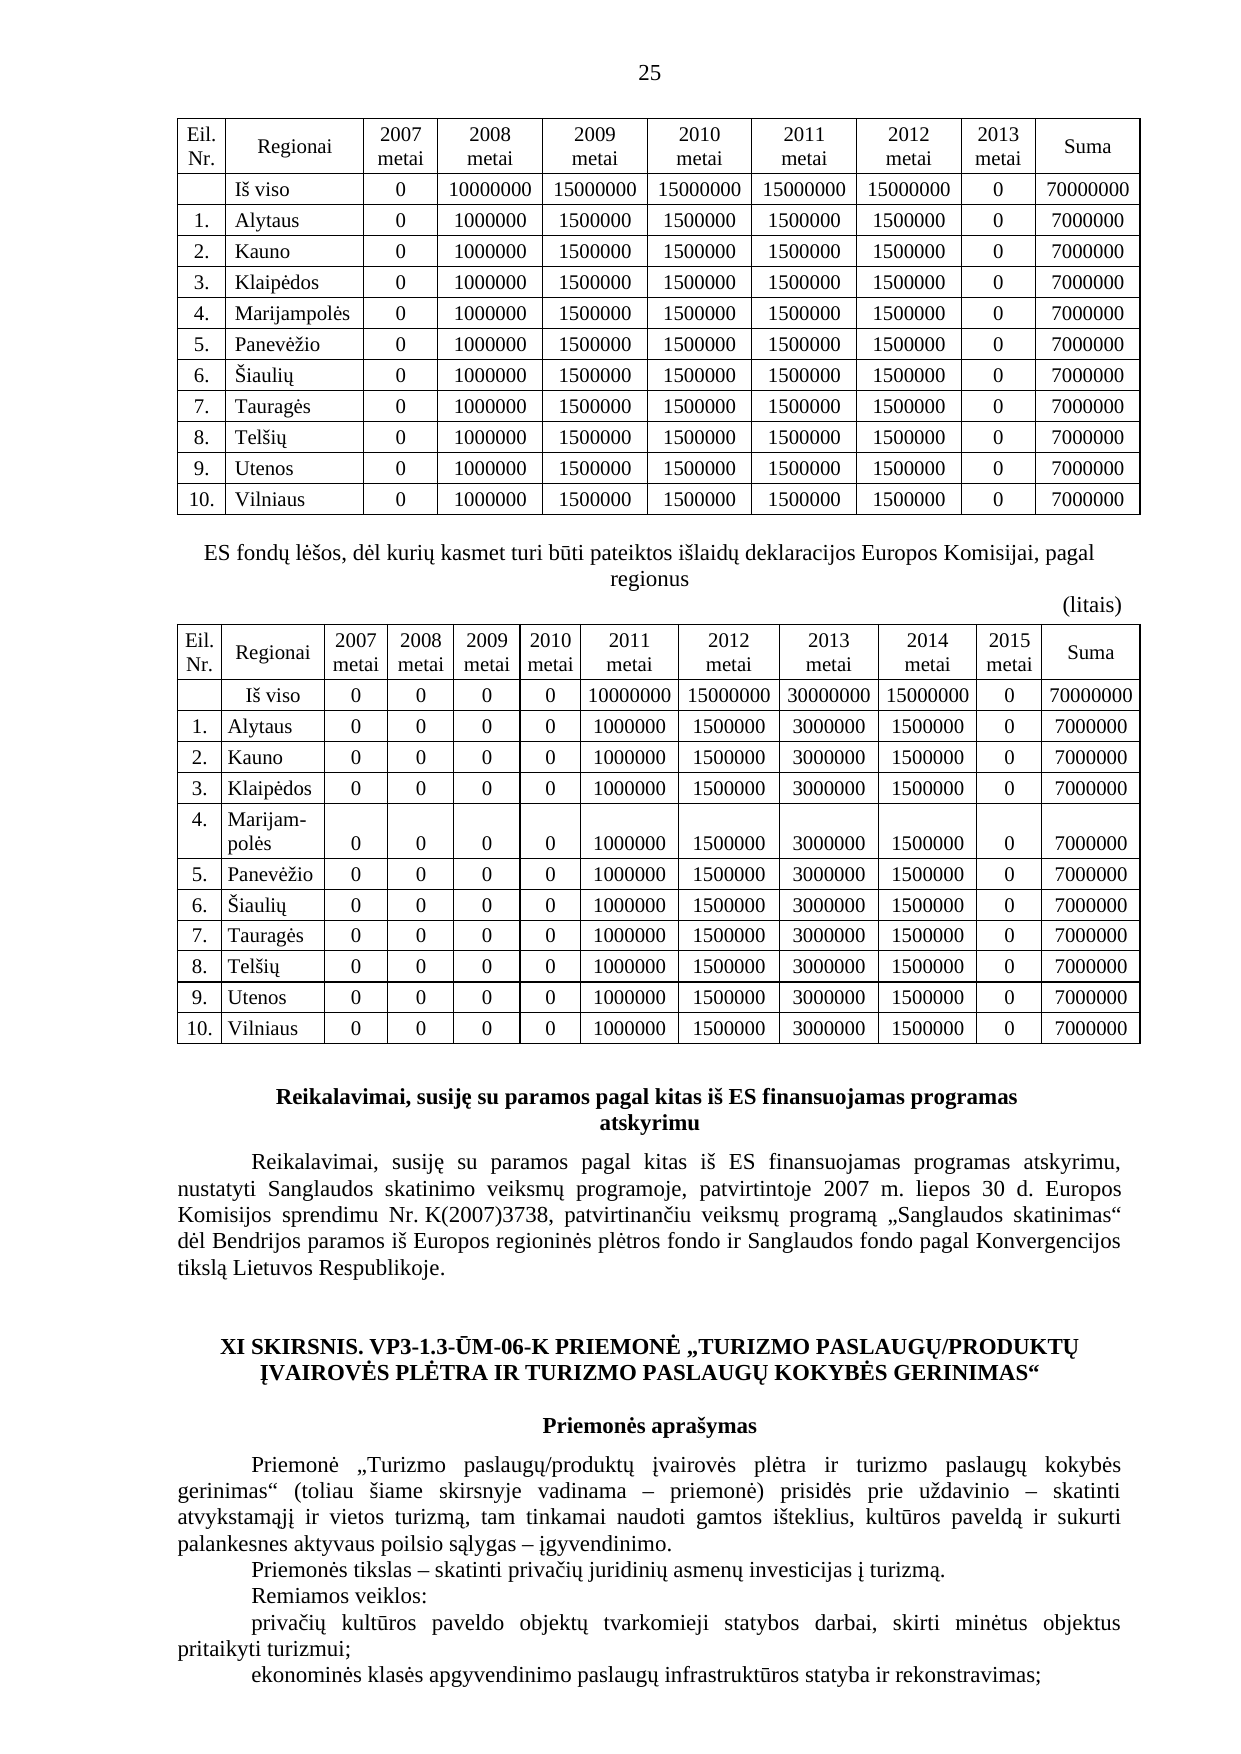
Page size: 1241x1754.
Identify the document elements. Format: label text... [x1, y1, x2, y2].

table_cell 7000000 [1042, 890, 1139, 919]
table_cell 1. [178, 711, 221, 741]
table_cell 1000000 [438, 422, 542, 452]
table_cell 7000000 [1042, 983, 1139, 1012]
table_cell 7000000 [1036, 453, 1139, 482]
table_cell 1500000 [543, 205, 647, 235]
table_cell 0 [325, 742, 387, 772]
table_cell 0 [962, 484, 1035, 513]
table_cell 7000000 [1036, 391, 1139, 421]
table_cell 6. [178, 890, 221, 919]
table_cell 1500000 [752, 453, 856, 482]
table_cell 7. [178, 921, 221, 950]
table_cell 0 [388, 890, 453, 919]
table_cell 1500000 [648, 298, 751, 328]
table_cell 0 [521, 804, 580, 858]
table_cell 1500000 [857, 329, 961, 359]
table_cell 15000000 [679, 680, 779, 710]
table_cell 0 [325, 1013, 387, 1043]
table_cell 0 [325, 983, 387, 1012]
table_cell 4. [178, 804, 221, 858]
table_cell 0 [454, 890, 519, 919]
table_cell 0 [454, 1013, 519, 1043]
table_header 2008 metai [438, 119, 542, 173]
table_cell 3000000 [780, 859, 878, 888]
table_cell 1000000 [581, 921, 678, 950]
table_cell 1500000 [752, 267, 856, 297]
table_cell 7000000 [1036, 205, 1139, 235]
table_header 2011 metai [752, 119, 856, 173]
table_cell Alytaus [222, 711, 324, 741]
table_header 2009 metai [454, 625, 519, 679]
table_cell 0 [962, 391, 1035, 421]
table_cell 7. [178, 391, 225, 421]
table_cell 0 [977, 921, 1041, 950]
table_cell 1500000 [857, 267, 961, 297]
table_cell 1500000 [648, 453, 751, 482]
table_cell 0 [962, 174, 1035, 204]
table_cell 1500000 [679, 951, 779, 981]
table_header 2015 metai [977, 625, 1041, 679]
table_cell 1500000 [679, 1013, 779, 1043]
table_cell 2. [178, 742, 221, 772]
table_cell 5. [178, 859, 221, 888]
table_cell 1000000 [581, 890, 678, 919]
table_cell Klaipėdos [222, 773, 324, 803]
table_cell 0 [962, 453, 1035, 482]
table_cell 3000000 [780, 983, 878, 1012]
table_cell 7000000 [1036, 360, 1139, 390]
table_cell 0 [521, 742, 580, 772]
table_cell 7000000 [1042, 921, 1139, 950]
table_cell 1500000 [879, 711, 976, 741]
table_cell 1500000 [648, 236, 751, 266]
table_cell 1500000 [543, 360, 647, 390]
table_cell 1000000 [438, 236, 542, 266]
table_cell 1500000 [752, 391, 856, 421]
table_cell 1500000 [752, 360, 856, 390]
table_cell 7000000 [1042, 859, 1139, 888]
table_cell 1500000 [879, 921, 976, 950]
table_cell 6. [178, 360, 225, 390]
table_cell 1500000 [857, 360, 961, 390]
table_cell 1000000 [581, 804, 678, 858]
table_cell 0 [454, 742, 519, 772]
table_cell 1000000 [438, 360, 542, 390]
table_cell 7000000 [1042, 951, 1139, 981]
table_cell 7000000 [1042, 1013, 1139, 1043]
table_header 2010 metai [648, 119, 751, 173]
table_cell 1500000 [543, 267, 647, 297]
table_cell 0 [521, 680, 580, 710]
table_cell 1500000 [752, 422, 856, 452]
table_cell 8. [178, 422, 225, 452]
table_cell [178, 174, 225, 204]
text Reikalavimai, susiję su paramos pagal kitas iš ES finansuojamas programas atskyrimu [177, 1083, 1122, 1136]
table_cell 0 [454, 951, 519, 981]
table_cell 1000000 [438, 329, 542, 359]
table_cell 7000000 [1042, 773, 1139, 803]
table_cell 0 [364, 422, 437, 452]
table_cell 1000000 [581, 983, 678, 1012]
table_cell Iš viso [222, 680, 324, 710]
table_cell 1500000 [879, 804, 976, 858]
table_header Eil. Nr. [178, 119, 225, 173]
text ES fondų lėšos, dėl kurių kasmet turi būti pateiktos išlaidų deklaracijos Europos Komisijai, pagal regionus [177, 538, 1122, 591]
table_header 2009 metai [543, 119, 647, 173]
table_cell 2. [178, 236, 225, 266]
table_cell 0 [962, 360, 1035, 390]
table_header Eil. Nr. [178, 625, 221, 679]
table_cell 0 [521, 711, 580, 741]
table_cell 5. [178, 329, 225, 359]
table_cell 0 [388, 951, 453, 981]
table_cell 0 [977, 890, 1041, 919]
table_cell 1500000 [879, 773, 976, 803]
table_cell 1500000 [879, 890, 976, 919]
table_cell 15000000 [879, 680, 976, 710]
table_cell 0 [388, 742, 453, 772]
table_cell 0 [325, 951, 387, 981]
table_cell 0 [364, 329, 437, 359]
table_cell 1000000 [438, 298, 542, 328]
table_cell 3000000 [780, 804, 878, 858]
table_cell 0 [977, 804, 1041, 858]
table_cell 1500000 [752, 484, 856, 513]
table_cell 0 [521, 921, 580, 950]
table_cell 1500000 [679, 921, 779, 950]
table_cell 1500000 [543, 329, 647, 359]
table_cell 0 [977, 859, 1041, 888]
table_cell 7000000 [1036, 422, 1139, 452]
table_cell 0 [364, 205, 437, 235]
table_cell 1500000 [543, 422, 647, 452]
table_cell 7000000 [1036, 329, 1139, 359]
table_cell 3000000 [780, 890, 878, 919]
table_cell 1500000 [879, 983, 976, 1012]
table_cell 1500000 [752, 298, 856, 328]
table_cell 0 [388, 711, 453, 741]
table_cell 1000000 [438, 205, 542, 235]
table_cell Marijam­polės [222, 804, 324, 858]
text Priemonės tikslas – skatinti privačių juridinių asmenų investicijas į turizmą. [177, 1556, 1122, 1582]
table_cell Telšių [222, 951, 324, 981]
table_cell 3. [178, 267, 225, 297]
table_cell 1000000 [581, 1013, 678, 1043]
table_cell 3000000 [780, 742, 878, 772]
table_cell 0 [454, 804, 519, 858]
table_cell 0 [388, 773, 453, 803]
table_cell 1500000 [679, 890, 779, 919]
table_cell 7000000 [1042, 711, 1139, 741]
table_cell Tauragės [226, 391, 363, 421]
table_cell 0 [364, 484, 437, 513]
table_cell 1500000 [679, 773, 779, 803]
table_cell 0 [364, 236, 437, 266]
table_cell 0 [388, 983, 453, 1012]
table_cell 1500000 [543, 453, 647, 482]
table_cell 1500000 [752, 329, 856, 359]
table_cell 1000000 [438, 391, 542, 421]
table_cell 3000000 [780, 921, 878, 950]
table_cell 1500000 [879, 1013, 976, 1043]
table_cell 1500000 [543, 236, 647, 266]
table_header 2014 metai [879, 625, 976, 679]
table_cell 0 [977, 1013, 1041, 1043]
table_cell 15000000 [752, 174, 856, 204]
table_cell 1500000 [679, 804, 779, 858]
table_header 2012 metai [857, 119, 961, 173]
table_cell 9. [178, 983, 221, 1012]
table_cell 1500000 [679, 711, 779, 741]
table_cell Utenos [222, 983, 324, 1012]
table_header Regionai [222, 625, 324, 679]
table_cell 7000000 [1036, 236, 1139, 266]
table_cell 0 [521, 1013, 580, 1043]
table_cell 0 [977, 951, 1041, 981]
table_cell 3. [178, 773, 221, 803]
text Priemonė „Turizmo paslaugų/produktų įvairovės plėtra ir turizmo paslaugų kokybės gerinimas“ (toliau šiame skirsnyje vadinama – priemonė) prisidės prie uždavinio – skatinti atvykstamąjį ir vietos turizmą, tam tinkamai naudoti gamtos išteklius, kultūros paveldą ir sukurti palankesnes aktyvaus poilsio sąlygas – įgyvendinimo. [177, 1451, 1122, 1556]
table_cell 4. [178, 298, 225, 328]
table_cell 0 [325, 711, 387, 741]
table_cell 0 [388, 921, 453, 950]
table_header 2007 metai [364, 119, 437, 173]
table_cell 0 [454, 859, 519, 888]
table_cell Panevėžio [222, 859, 324, 888]
table_cell 0 [454, 983, 519, 1012]
table_cell 1500000 [752, 205, 856, 235]
table_cell Kauno [226, 236, 363, 266]
table_cell Kauno [222, 742, 324, 772]
table_cell 70000000 [1042, 680, 1139, 710]
table_cell 0 [454, 921, 519, 950]
table_cell 0 [388, 1013, 453, 1043]
text ekonominės klasės apgyvendinimo paslaugų infrastruktūros statyba ir rekonstravimas; [177, 1662, 1122, 1688]
table_cell 0 [962, 236, 1035, 266]
table_cell 0 [962, 205, 1035, 235]
table_cell 70000000 [1036, 174, 1139, 204]
table_cell 0 [325, 859, 387, 888]
table_cell 0 [325, 680, 387, 710]
table_cell Telšių [226, 422, 363, 452]
table_cell 30000000 [780, 680, 878, 710]
text Remiamos veiklos: [177, 1582, 1122, 1609]
table_header 2008 metai [388, 625, 453, 679]
table_cell 1500000 [879, 951, 976, 981]
table_cell Iš viso [226, 174, 363, 204]
table_cell 0 [388, 680, 453, 710]
table_cell 8. [178, 951, 221, 981]
table_cell 0 [364, 453, 437, 482]
table_cell Alytaus [226, 205, 363, 235]
table_cell 0 [977, 680, 1041, 710]
table_cell 1000000 [581, 859, 678, 888]
table_cell 0 [388, 859, 453, 888]
table_cell Šiaulių [226, 360, 363, 390]
table_cell Tauragės [222, 921, 324, 950]
table_cell 7000000 [1036, 484, 1139, 513]
table_cell Marijampolės [226, 298, 363, 328]
table_cell 1500000 [648, 360, 751, 390]
table_header 2013 metai [780, 625, 878, 679]
table_cell 0 [364, 267, 437, 297]
table_cell 1500000 [679, 983, 779, 1012]
table_cell 10000000 [581, 680, 678, 710]
table_cell Vilniaus [222, 1013, 324, 1043]
table_cell 0 [325, 890, 387, 919]
table_cell 0 [977, 742, 1041, 772]
table_cell 1500000 [648, 329, 751, 359]
table_cell 1000000 [581, 742, 678, 772]
table_cell 1500000 [648, 391, 751, 421]
table_cell 1500000 [857, 205, 961, 235]
table_cell 1500000 [648, 422, 751, 452]
table_cell 1500000 [857, 236, 961, 266]
table_cell 1500000 [543, 391, 647, 421]
table_header 2013 metai [962, 119, 1035, 173]
table_cell 1500000 [857, 422, 961, 452]
table_cell 0 [962, 267, 1035, 297]
table_cell 1500000 [679, 742, 779, 772]
table_cell 1500000 [857, 453, 961, 482]
table_cell 1500000 [752, 236, 856, 266]
table_cell 0 [521, 983, 580, 1012]
table_cell 1500000 [543, 484, 647, 513]
table_cell 0 [325, 921, 387, 950]
table_cell 0 [962, 298, 1035, 328]
table_cell 0 [521, 890, 580, 919]
table_cell 15000000 [543, 174, 647, 204]
table_cell 0 [977, 983, 1041, 1012]
table_cell 0 [521, 773, 580, 803]
table_cell 0 [962, 422, 1035, 452]
table_cell 0 [521, 951, 580, 981]
table_cell 1000000 [581, 773, 678, 803]
table_cell 3000000 [780, 1013, 878, 1043]
table_cell 0 [977, 773, 1041, 803]
table_cell 1000000 [581, 951, 678, 981]
table_cell 0 [454, 711, 519, 741]
table_cell 10. [178, 1013, 221, 1043]
table_cell 0 [977, 711, 1041, 741]
table_cell 10. [178, 484, 225, 513]
table_cell 7000000 [1042, 804, 1139, 858]
table_cell 1500000 [857, 298, 961, 328]
table_header Suma [1036, 119, 1139, 173]
table_cell 10000000 [438, 174, 542, 204]
table_cell 1500000 [857, 484, 961, 513]
table_cell 0 [364, 360, 437, 390]
table_cell 0 [325, 804, 387, 858]
table_cell 0 [364, 298, 437, 328]
table_cell 1500000 [648, 205, 751, 235]
table_cell 15000000 [857, 174, 961, 204]
table_cell 1000000 [438, 267, 542, 297]
table_cell 3000000 [780, 951, 878, 981]
table_cell 0 [454, 773, 519, 803]
table_cell 1000000 [438, 453, 542, 482]
table_cell 1500000 [857, 391, 961, 421]
table_header 2012 metai [679, 625, 779, 679]
table_cell 0 [521, 859, 580, 888]
table_cell Vilniaus [226, 484, 363, 513]
table_cell 7000000 [1036, 267, 1139, 297]
subtitle XI SKIRSNIS. VP3-1.3-ŪM-06-K PRIEMONĖ „TURIZMO PASLAUGŲ/PRODUKTŲ ĮVAIROVĖS PLĖTRA IR TURIZMO PASLAUGŲ KOKYBĖS GERINIMAS“ [177, 1333, 1122, 1386]
table_header Suma [1042, 625, 1139, 679]
table_cell 0 [325, 773, 387, 803]
table_cell 0 [364, 391, 437, 421]
table_cell 1500000 [879, 742, 976, 772]
table_header Regionai [226, 119, 363, 173]
text Priemonės aprašymas [177, 1412, 1122, 1438]
table_cell 1. [178, 205, 225, 235]
table_cell 7000000 [1036, 298, 1139, 328]
table_header 2011 metai [581, 625, 678, 679]
table_cell 15000000 [648, 174, 751, 204]
table_header 2007 metai [325, 625, 387, 679]
table_cell 9. [178, 453, 225, 482]
table_cell 0 [454, 680, 519, 710]
table_cell [178, 680, 221, 710]
table_cell 3000000 [780, 773, 878, 803]
table_cell 1500000 [543, 298, 647, 328]
table_cell 1500000 [648, 484, 751, 513]
table_cell 0 [388, 804, 453, 858]
table_cell Panevėžio [226, 329, 363, 359]
table_cell Klaipėdos [226, 267, 363, 297]
table_cell Šiaulių [222, 890, 324, 919]
table_cell 7000000 [1042, 742, 1139, 772]
table_cell 3000000 [780, 711, 878, 741]
table_cell 1500000 [648, 267, 751, 297]
table_cell 1500000 [879, 859, 976, 888]
table_cell 1500000 [679, 859, 779, 888]
table_cell 1000000 [438, 484, 542, 513]
text privačių kultūros paveldo objektų tvarkomieji statybos darbai, skirti minėtus objektus pritaikyti turizmui; [177, 1609, 1122, 1662]
text Reikalavimai, susiję su paramos pagal kitas iš ES finansuojamas programas atskyrimu, nustatyti Sanglaudos skatinimo veiksmų programoje, patvirtintoje 2007 m. liepos 30 d. Europos Komisijos sprendimu Nr. K(2007)3738, patvirtinančiu veiksmų programą „Sanglaudos skatinimas“ dėl Bendrijos paramos iš Europos regioninės plėtros fondo ir Sanglaudos fondo pagal Konvergencijos tikslą Lietuvos Respublikoje. [177, 1148, 1122, 1280]
table_header 2010 metai [521, 625, 580, 679]
text (litais) [177, 591, 1122, 618]
table_cell 1000000 [581, 711, 678, 741]
table_cell Utenos [226, 453, 363, 482]
table_cell 0 [364, 174, 437, 204]
table_cell 0 [962, 329, 1035, 359]
